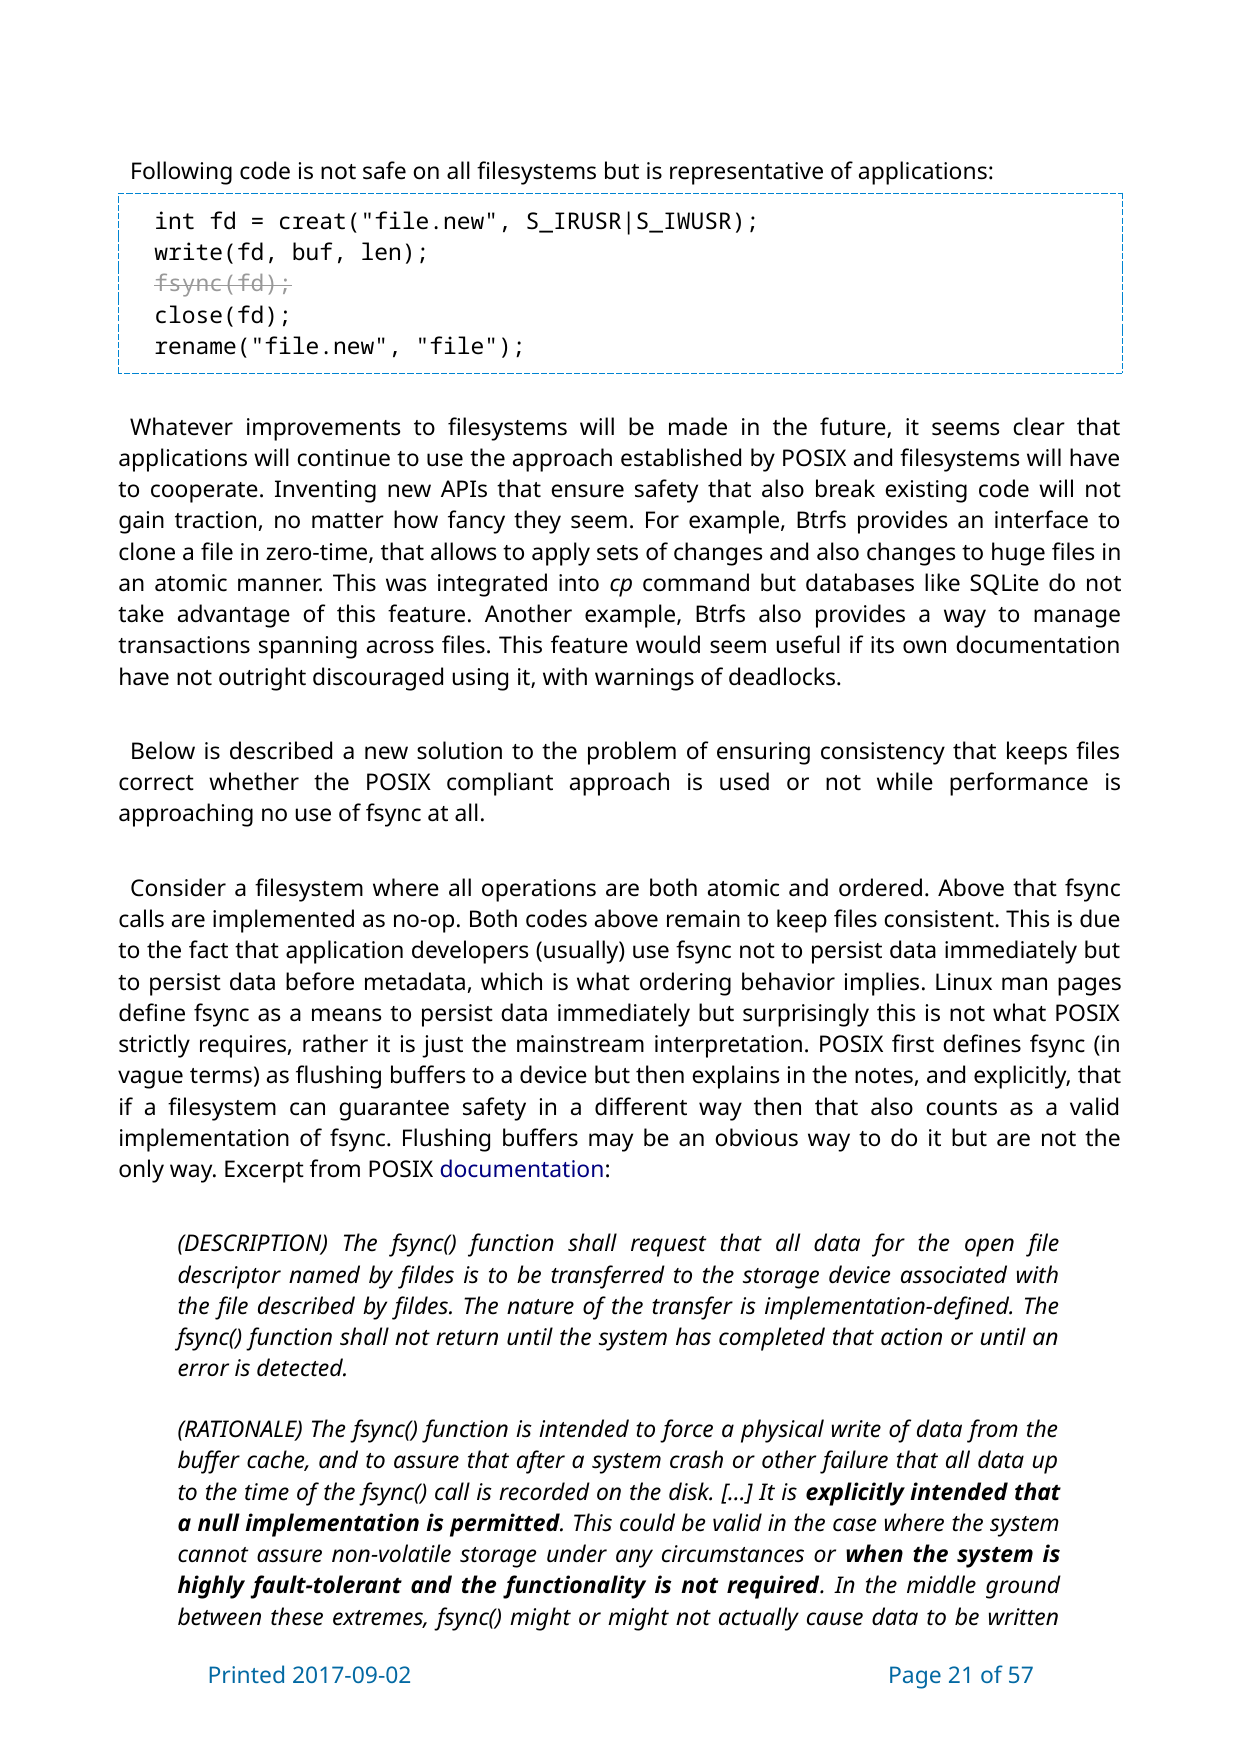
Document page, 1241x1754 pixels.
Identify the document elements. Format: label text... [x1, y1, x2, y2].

text int fd = creat("file.new", S_IRUSR|S_IWUSR); [118, 192, 1122, 224]
text (RATIONALE) The fsync() function is intended to force a physical write of data from the buffer cache, and to assure that after a system crash or other failure that all data up to the time of the fsync() call is recorded on the disk. […] It is explicitly intended that a null implementation is permitted. This could be valid in the case where the system cannot assure non-volatile storage under any circumstances or when the system is highly fault-tolerant and the functionality is not required. In the middle ground between these extremes, fsync() might or might not actually cause data to be written [177, 1413, 1063, 1632]
text Whatever improvements to filesystems will be made in the future, it seems clear that applications will continue to use the approach established by POSIX and filesystems will have to cooperate. Inventing new APIs that ensure safety that also break existing code will not gain traction, no matter how fancy they seem. For example, Btrfs provides an interface to clone a file in zero-time, that allows to apply sets of changes and also changes to huge files in an atomic manner. This was integrated into cp command but databases like SQLite do not take advantage of this feature. Another example, Btrfs also provides a way to manage transactions spanning across files. This feature would seem useful if its own documentation have not outright discouraged using it, with warnings of deadlocks. [118, 411, 1122, 692]
text rename("file.new", "file"); [118, 317, 1122, 373]
text Below is described a new solution to the problem of ensuring consistency that keeps files correct whether the POSIX compliant approach is used or not while performance is approaching no use of fsync at all. [118, 735, 1122, 829]
text (DESCRIPTION) The fsync() function shall request that all data for the open file descriptor named by fildes is to be transferred to the storage device associated with the file described by fildes. The nature of the transfer is implementation-defined. The fsync() function shall not return until the system has completed that action or until an error is detected. [177, 1227, 1063, 1384]
text Consider a filesystem where all operations are both atomic and ordered. Above that fsync calls are implemented as no-op. Both codes above remain to keep files consistent. This is due to the fact that application developers (usually) use fsync not to persist data immediately but to persist data before metadata, which is what ordering behavior implies. Linux man pages define fsync as a means to persist data immediately but surprisingly this is not what POSIX strictly requires, rather it is just the mainstream interpretation. POSIX first defines fsync (in vague terms) as flushing buffers to a device but then explains in the notes, and explicitly, that if a filesystem can guarantee safety in a different way then that also counts as a valid implementation of fsync. Flushing buffers may be an obvious way to do it but are not the only way. Excerpt from POSIX documentation: [118, 872, 1122, 1184]
text close(fd); [118, 286, 1122, 317]
text Following code is not safe on all filesystems but is representative of applications: [118, 155, 1122, 187]
text write(fd, buf, len); [118, 224, 1122, 255]
text fsync(fd); [118, 255, 1122, 286]
